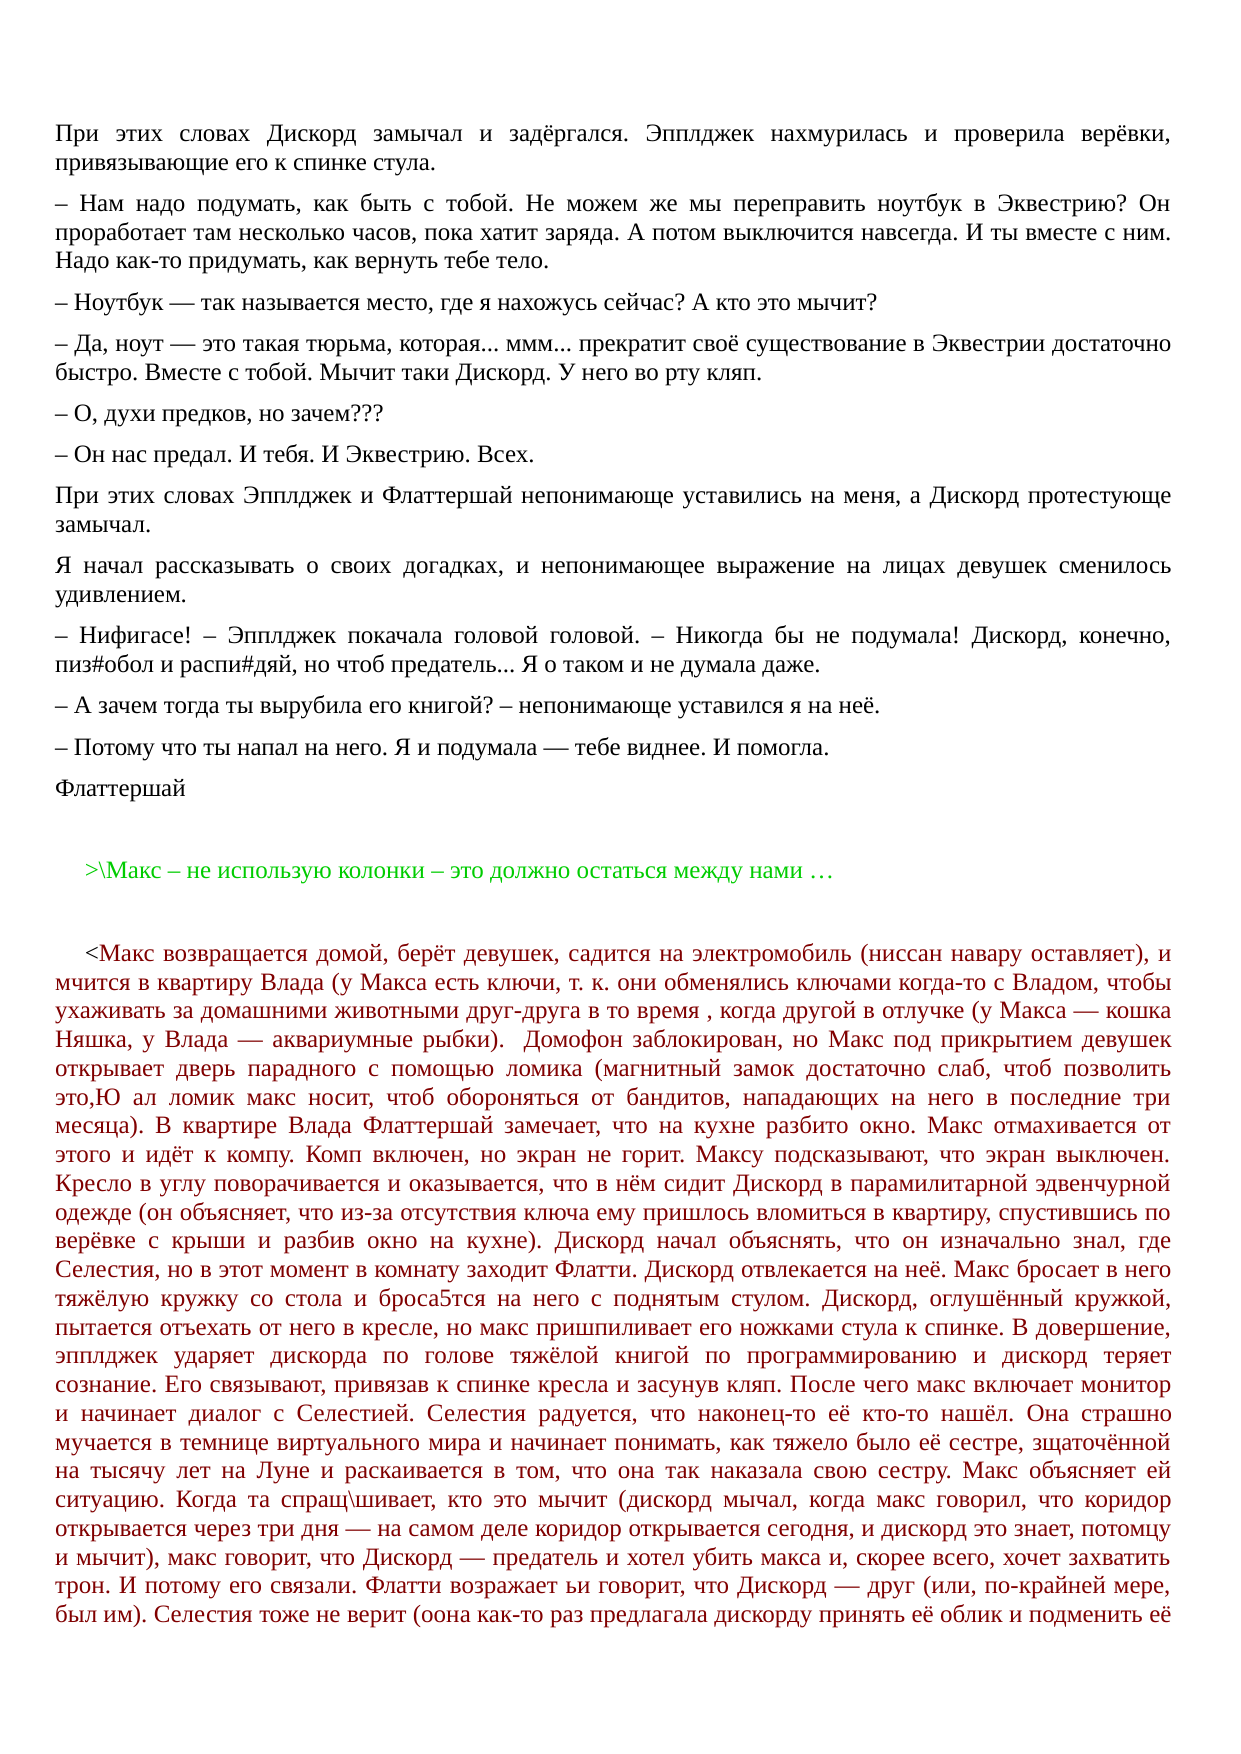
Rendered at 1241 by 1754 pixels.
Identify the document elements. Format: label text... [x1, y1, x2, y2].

text – Нифигасе! – Эпплджек покачала головой головой. – Никогда бы не подумала! Дискорд, конечно, пиз#обол и распи#дяй, но чтоб предатель... Я о таком и не думала даже. [55, 621, 1172, 678]
text При этих словах Эпплджек и Флаттершай непонимающе уставились на меня, а Дискорд протестующе замычал. [55, 481, 1172, 538]
text <Макс возвращается домой, берёт девушек, садится на электромобиль (ниссан навару оставляет), и мчится в квартиру Влада (у Макса есть ключи, т. к. они обменялись ключами когда-то с Владом, чтобы ухаживать за домашними животными друг-друга в то время , когда другой в отлучке (у Макса — кошка Няшка, у Влада — аквариумные рыбки). Домофон заблокирован, но Макс под прикрытием девушек открывает дверь парадного с помощью ломика (магнитный замок достаточно слаб, чтоб позволить это,Ю ал ломик макс носит, чтоб обороняться от бандитов, нападающих на него в последние три месяца). В квартире Влада Флаттершай замечает, что на кухне разбито окно. Макс отмахивается от этого и идёт к компу. Комп включен, но экран не горит. Максу подсказывают, что экран выключен. Кресло в углу поворачивается и оказывается, что в нём сидит Дискорд в парамилитарной эдвенчурной одежде (он объясняет, что из-за отсутствия ключа ему пришлось вломиться в квартиру, спустившись по верёвке с крыши и разбив окно на кухне). Дискорд начал объяснять, что он изначально знал, где Селестия, но в этот момент в комнату заходит Флатти. Дискорд отвлекается на неё. Макс бросает в него тяжёлую кружку со стола и броса5тся на него с поднятым стулом. Дискорд, оглушённый кружкой, пытается отъехать от него в кресле, но макс пришпиливает его ножками стула к спинке. В довершение, эпплджек ударяет дискорда по голове тяжёлой книгой по программированию и дискорд теряет сознание. Его связывают, привязав к спинке кресла и засунув кляп. После чего макс включает монитор и начинает диалог с Селестией. Селестия радуется, что наконец-то её кто-то нашёл. Она страшно мучается в темнице виртуального мира и начинает понимать, как тяжело было её сестре, зщаточённой на тысячу лет на Луне и раскаивается в том, что она так наказала свою сестру. Макс объясняет ей ситуацию. Когда та спращ\шивает, кто это мычит (дискорд мычал, когда макс говорил, что коридор открывается через три дня — на самом деле коридор открывается сегодня, и дискорд это знает, потомцу и мычит), макс говорит, что Дискорд — предатель и хотел убить макса и, скорее всего, хочет захватить трон. И потому его связали. Флатти возражает ьи говорит, что Дискорд — друг (или, по-крайней мере, был им). Селестия тоже не верит (оона как-то раз предлагала дискорду принять её облик и подменить её [55, 938, 1172, 1628]
text – А зачем тогда ты вырубила его книгой? – непонимающе уставился я на неё. [55, 691, 1172, 719]
text – Нам надо подумать, как быть с тобой. Не можем же мы переправить ноутбук в Эквестрию? Он проработает там несколько часов, пока хатит заряда. А потом выключится навсегда. И ты вместе с ним. Надо как-то придумать, как вернуть тебе тело. [55, 188, 1172, 274]
text Флаттершай [55, 773, 1172, 802]
text – Ноутбук — так называется место, где я нахожусь сейчас? А кто это мычит? [55, 287, 1172, 316]
text При этих словах Дискорд замычал и задёргался. Эпплджек нахмурилась и проверила верёвки, привязывающие его к спинке стула. [55, 118, 1172, 176]
text – О, духи предков, но зачем??? [55, 398, 1172, 427]
text – Потому что ты напал на него. Я и подумала — тебе виднее. И помогла. [55, 732, 1172, 761]
text – Он нас предал. И тебя. И Эквестрию. Всех. [55, 439, 1172, 468]
text >\Макс – не использую колонки – это должно остаться между нами … [55, 856, 1172, 884]
text – Да, ноут — это такая тюрьма, которая... ммм... прекратит своё существование в Эквестрии достаточно быстро. Вместе с тобой. Мычит таки Дискорд. У него во рту кляп. [55, 328, 1172, 386]
text Я начал рассказывать о своих догадках, и непонимающее выражение на лицах девушек сменилось удивлением. [55, 551, 1172, 608]
